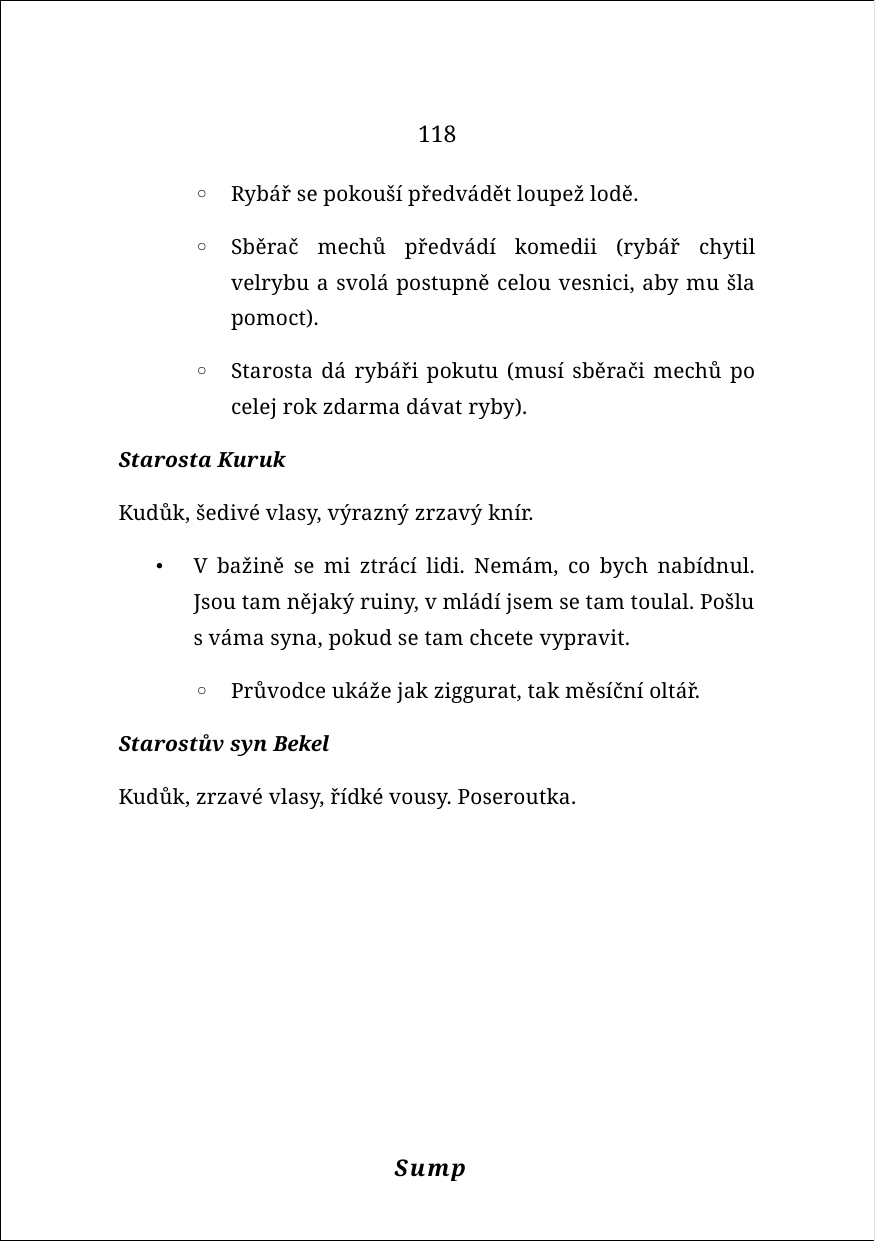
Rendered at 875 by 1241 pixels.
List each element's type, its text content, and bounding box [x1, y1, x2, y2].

text Starostův syn Bekel [118, 729, 756, 758]
list Rybář se pokouší předvádět loupež lodě. [193, 179, 756, 207]
list Sběrač mechů předvádí komedii (rybář chytil velrybu a svolá postupně celou vesnici, aby mu šla pomoct). [193, 232, 756, 332]
text Starosta Kuruk [118, 445, 756, 474]
list V bažině se mi ztrácí lidi. Nemám, co bych nabídnul. Jsou tam nějaký ruiny, v mládí jsem se tam toulal. Pošlu s váma syna, pokud se tam chcete vypravit. [156, 552, 756, 651]
text Kudůk, šedivé vlasy, výrazný zrzavý knír. [118, 498, 756, 527]
text Kudůk, zrzavé vlasy, řídké vousy. Poseroutka. [118, 782, 756, 811]
list Průvodce ukáže jak ziggurat, tak měsíční oltář. [193, 676, 756, 704]
list Starosta dá rybáři pokutu (musí sběrači mechů po celej rok zdarma dávat ryby). [193, 356, 756, 420]
